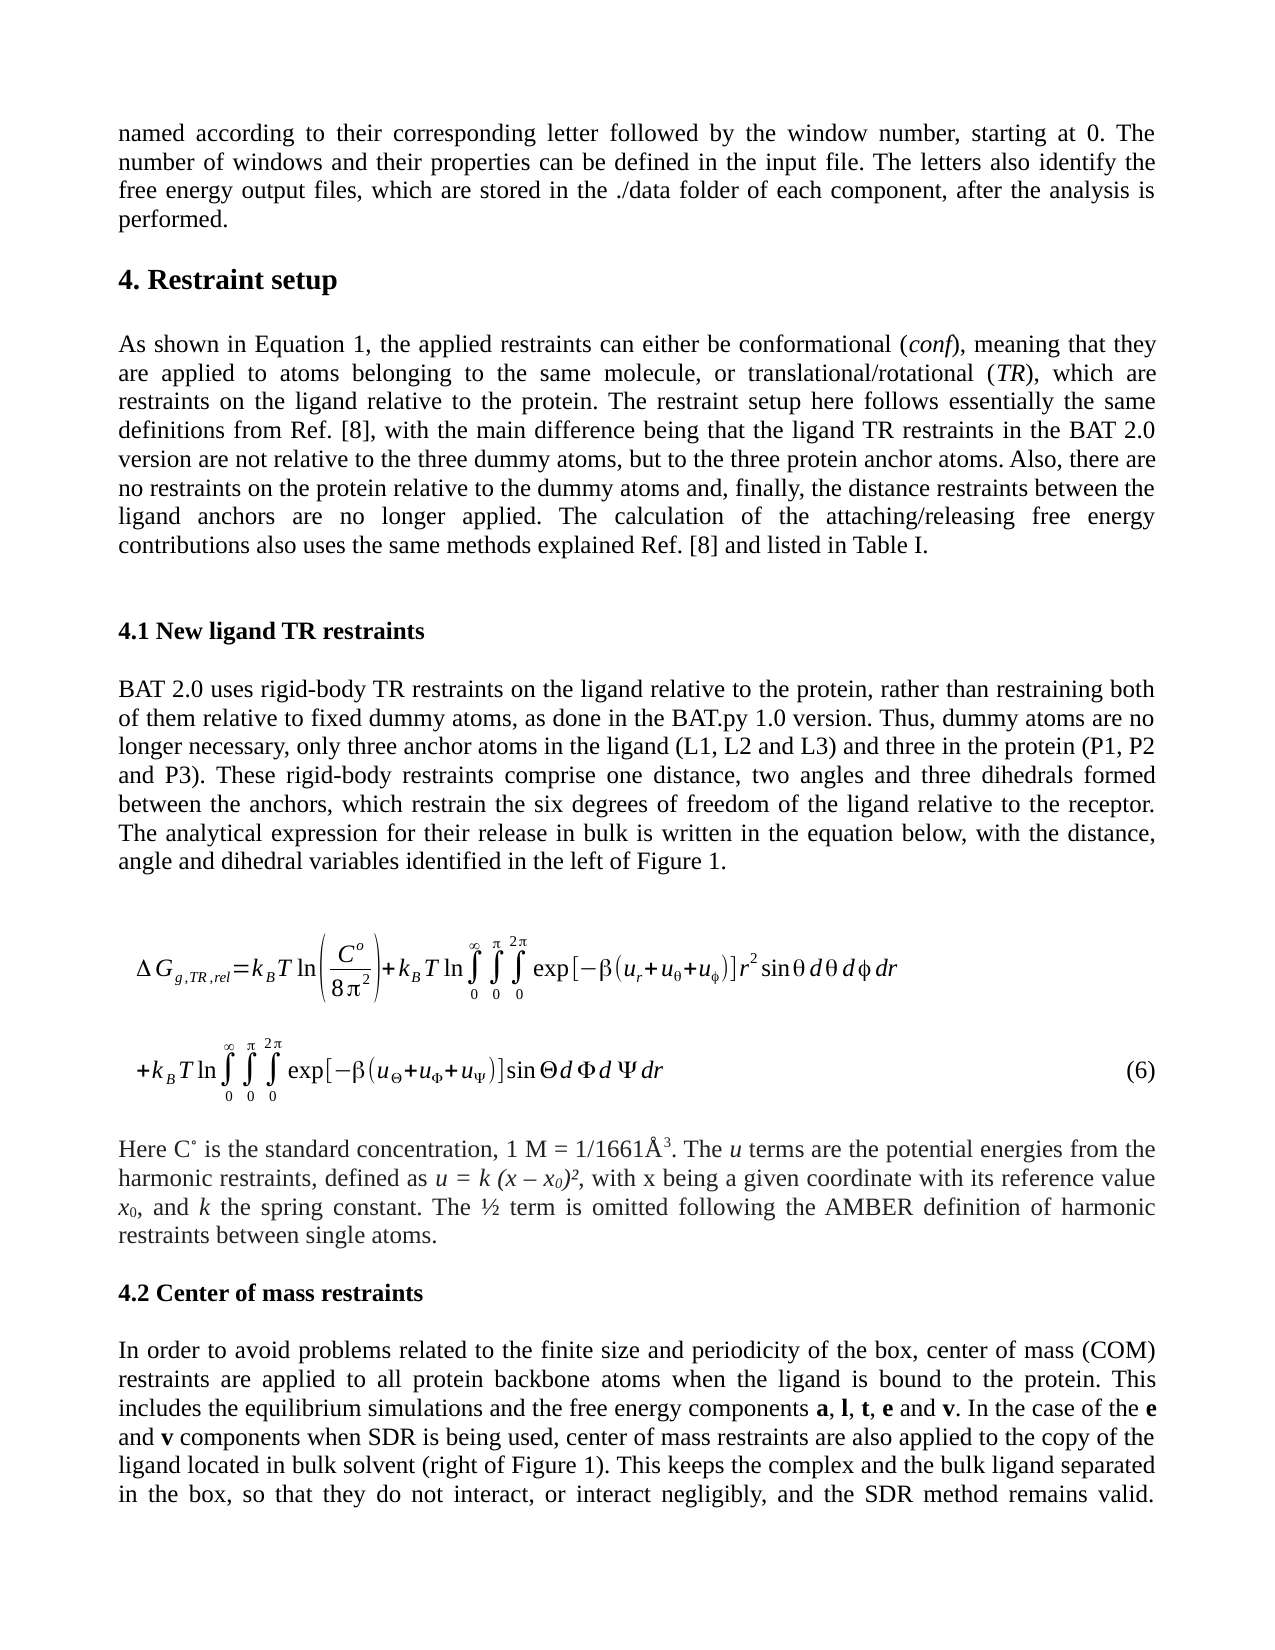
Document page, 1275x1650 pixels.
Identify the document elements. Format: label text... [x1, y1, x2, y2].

text 4.2 Center of mass restraints [118, 1278, 1157, 1307]
text named according to their corresponding letter followed by the window number, starting at 0. The number of windows and their properties can be defined in the input file. The letters also identify the free energy output files, which are stored in the ./data folder of each component, after the analysis is performed. [118, 118, 1157, 233]
text 4. Restraint setup [118, 262, 1157, 295]
text BAT 2.0 uses rigid-body TR restraints on the ligand relative to the protein, rather than restraining both of them relative to fixed dummy atoms, as done in the BAT.py 1.0 version. Thus, dummy atoms are no longer necessary, only three anchor atoms in the ligand (L1, L2 and L3) and three in the protein (P1, P2 and P3). These rigid-body restraints comprise one distance, two angles and three dihedrals formed between the anchors, which restrain the six degrees of freedom of the ligand relative to the receptor. The analytical expression for their release in bulk is written in the equation below, with the distance, angle and dihedral variables identified in the left of Figure 1. [118, 674, 1157, 875]
text In order to avoid problems related to the finite size and periodicity of the box, center of mass (COM) restraints are applied to all protein backbone atoms when the ligand is bound to the protein. This includes the equilibrium simulations and the free energy components a, l, t, e and v. In the case of the e and v components when SDR is being used, center of mass restraints are also applied to the copy of the ligand located in bulk solvent (right of Figure 1). This keeps the complex and the bulk ligand separated in the box, so that they do not interact, or interact negligibly, and the SDR method remains valid. [118, 1335, 1157, 1508]
text As shown in Equation 1, the applied restraints can either be conformational (conf), meaning that they are applied to atoms belonging to the same molecule, or translational/rotational (TR), which are restraints on the ligand relative to the protein. The restraint setup here follows essentially the same definitions from Ref. [8], with the main difference being that the ligand TR restraints in the BAT 2.0 version are not relative to the three dummy atoms, but to the three protein anchor atoms. Also, there are no restraints on the protein relative to the dummy atoms and, finally, the distance restraints between the ligand anchors are no longer applied. The calculation of the attaching/releasing free energy contributions also uses the same methods explained Ref. [8] and listed in Table I. [118, 329, 1157, 559]
text 4.1 New ligand TR restraints [118, 616, 1157, 645]
text Here C∘ is the standard concentration, 1 M = 1/1661Å3. The u terms are the potential energies from the harmonic restraints, defined as u = k (x – x0)², with x being a given coordinate with its reference value x0, and k the spring constant. The ½ term is omitted following the AMBER definition of harmonic restraints between single atoms. [118, 1134, 1157, 1249]
text (6) [118, 1034, 1157, 1105]
